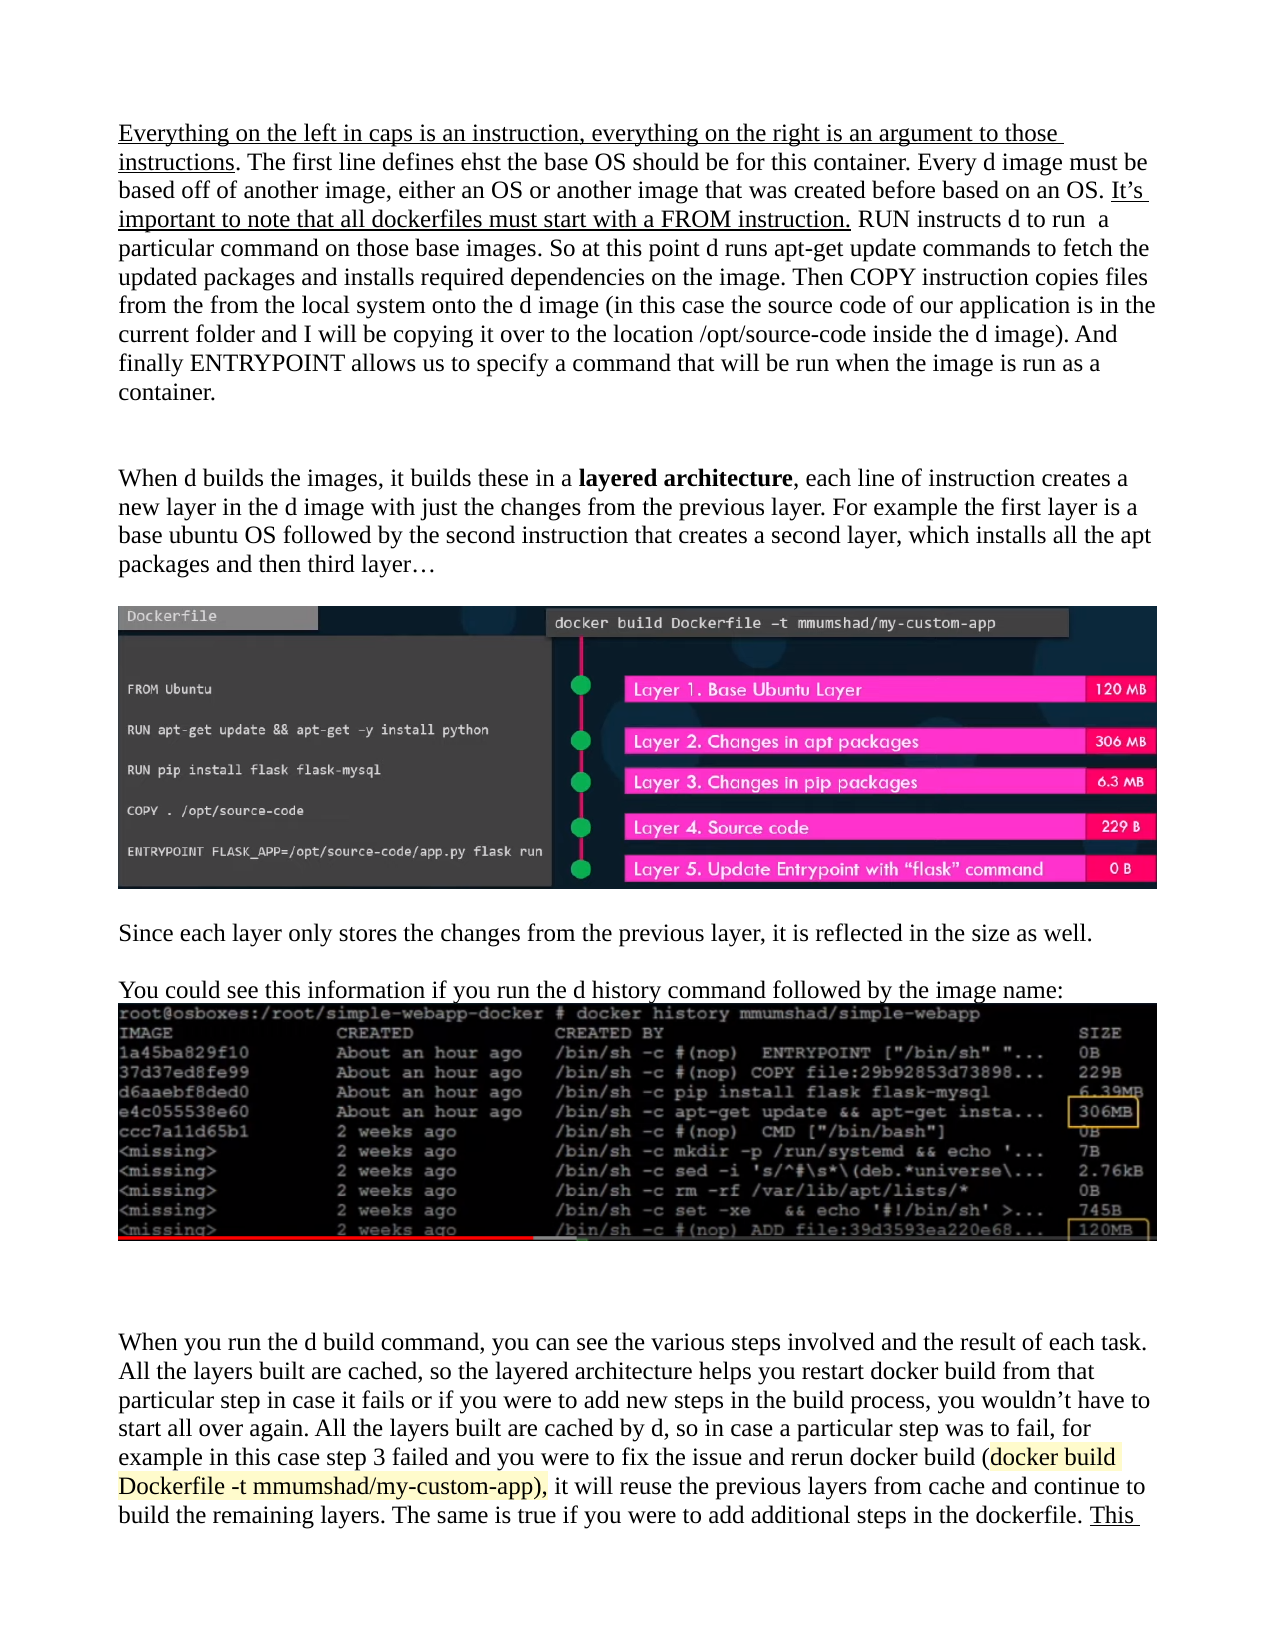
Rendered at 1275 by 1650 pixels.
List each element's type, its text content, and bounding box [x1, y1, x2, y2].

picture [118, 606, 1157, 889]
text You could see this information if you run the d history command followed by the image name: [118, 975, 1157, 1003]
text Since each layer only stores the changes from the previous layer, it is reflected in the size as well. [118, 918, 1157, 946]
text Everything on the left in caps is an instruction, everything on the right is an argument to those instructions. The first line defines ehst the base OS should be for this container. Every d image must be based off of another image, either an OS or another image that was created before based on an OS. It’s important to note that all dockerfiles must start with a FROM instruction. RUN instructs d to run a particular command on those base images. So at this point d runs apt-get update commands to fetch the updated packages and installs required dependencies on the image. Then COPY instruction copies files from the from the local system onto the d image (in this case the source code of our application is in the current folder and I will be copying it over to the location /opt/source-code inside the d image). And finally ENTRYPOINT allows us to specify a command that will be run when the image is run as a container. [118, 118, 1157, 406]
text When d builds the images, it builds these in a layered architecture, each line of instruction creates a new layer in the d image with just the changes from the previous layer. For example the first layer is a base ubuntu OS followed by the second instruction that creates a second layer, which installs all the apt packages and then third layer… [118, 463, 1157, 578]
picture [118, 1003, 1157, 1241]
text When you run the d build command, you can see the various steps involved and the result of each task. All the layers built are cached, so the layered architecture helps you restart docker build from that particular step in case it fails or if you were to add new steps in the build process, you wouldn’t have to start all over again. All the layers built are cached by d, so in case a particular step was to fail, for example in this case step 3 failed and you were to fix the issue and rerun docker build (docker build Dockerfile -t mmumshad/my-custom-app), it will reuse the previous layers from cache and continue to build the remaining layers. The same is true if you were to add additional steps in the dockerfile. This [118, 1327, 1157, 1528]
